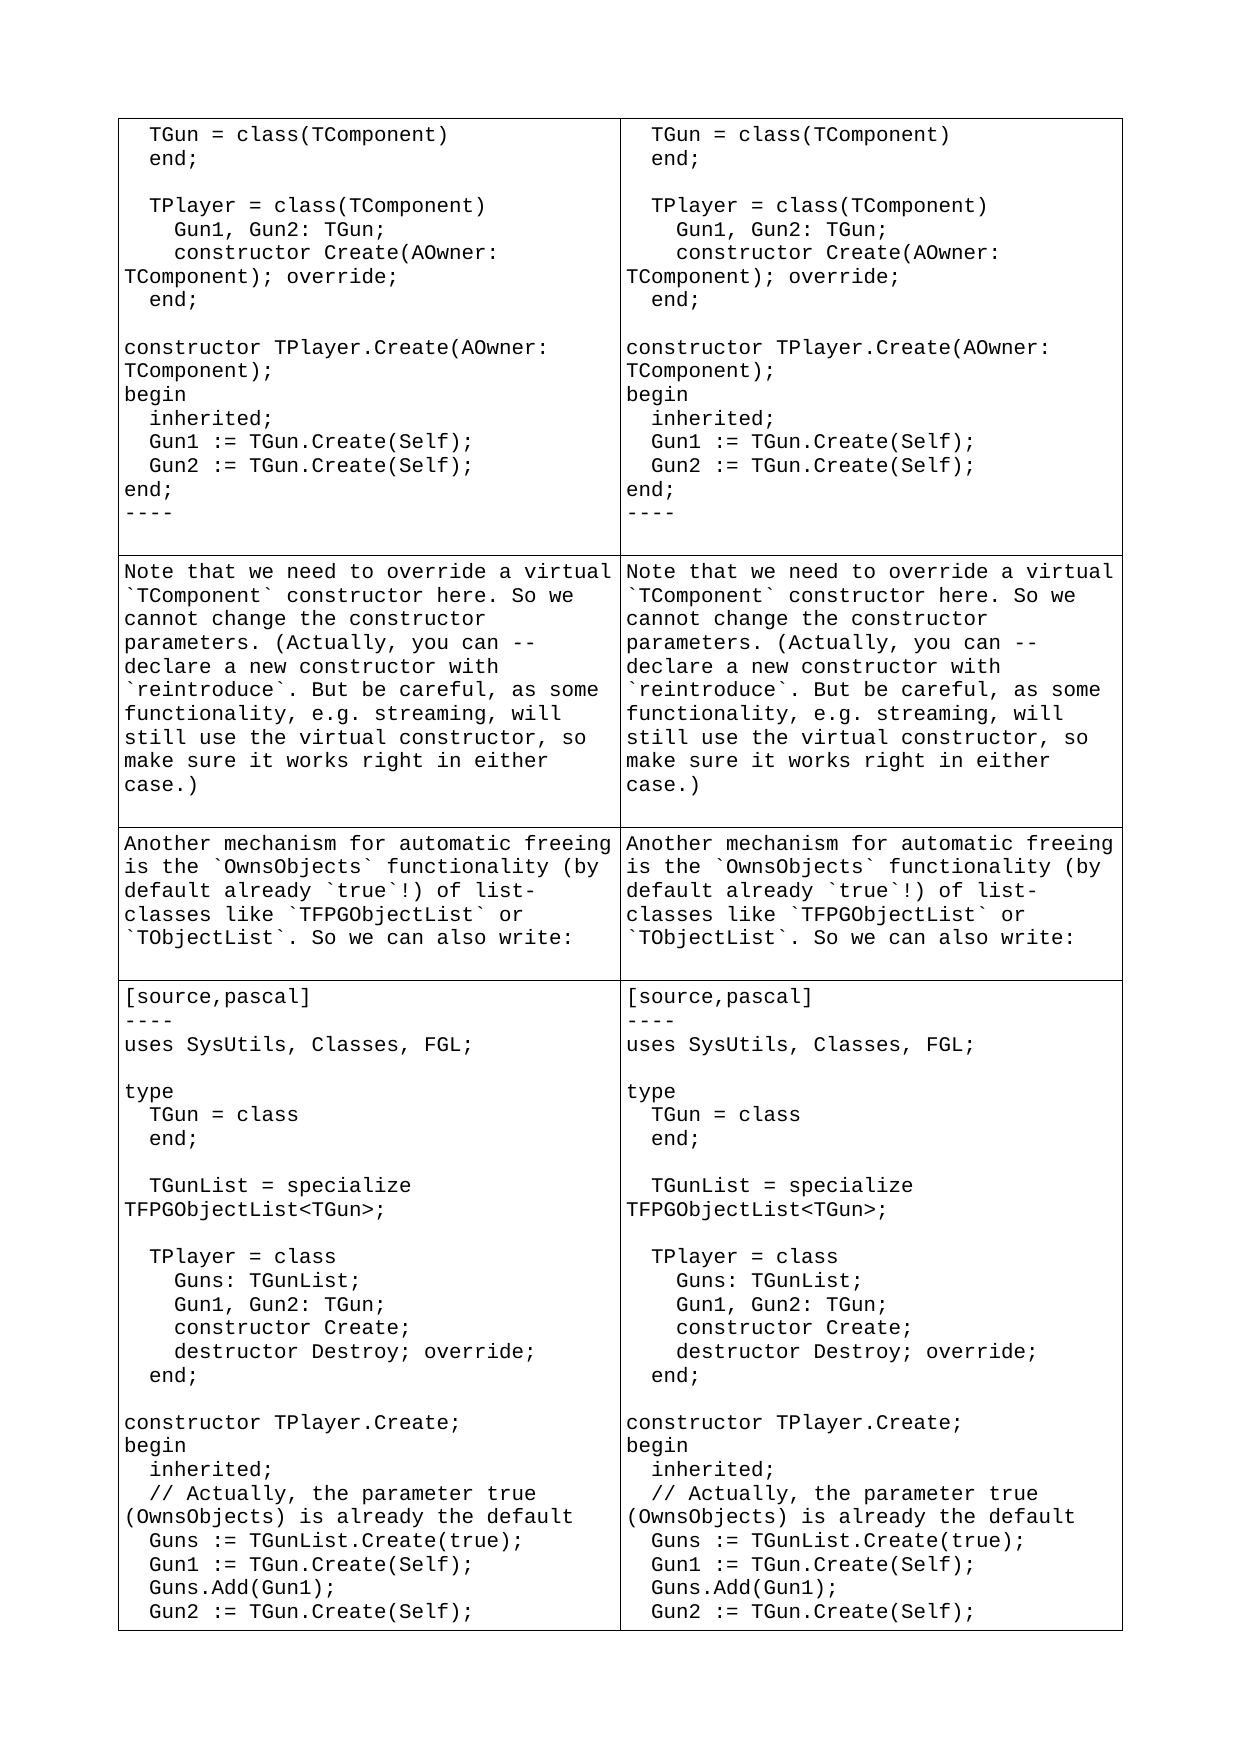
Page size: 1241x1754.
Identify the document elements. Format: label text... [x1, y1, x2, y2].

table_cell TGun = class(TComponent) end; TPlayer = class(TComponent) Gun1, Gun2: TGun; constructor Create(AOwner: TComponent); override; end; constructor TPlayer.Create(AOwner: TComponent); begin inherited; Gun1 := TGun.Create(Self); Gun2 := TGun.Create(Self); end; ---- [621, 119, 1122, 555]
table_cell Note that we need to override a virtual `TComponent` constructor here. So we cannot change the constructor parameters. (Actually, you can -- declare a new constructor with `reintroduce`. But be careful, as some functionality, e.g. streaming, will still use the virtual constructor, so make sure it works right in either case.) [119, 556, 620, 827]
table_cell [source,pascal] ---- uses SysUtils, Classes, FGL; type TGun = class end; TGunList = specialize TFPGObjectList<TGun>; TPlayer = class Guns: TGunList; Gun1, Gun2: TGun; constructor Create; destructor Destroy; override; end; constructor TPlayer.Create; begin inherited; // Actually, the parameter true (OwnsObjects) is already the default Guns := TGunList.Create(true); Gun1 := TGun.Create(Self); Guns.Add(Gun1); Gun2 := TGun.Create(Self); [621, 981, 1122, 1630]
table_cell Another mechanism for automatic freeing is the `OwnsObjects` functionality (by default already `true`!) of list-classes like `TFPGObjectList` or `TObjectList`. So we can also write: [621, 828, 1122, 980]
table_cell [source,pascal] ---- uses SysUtils, Classes, FGL; type TGun = class end; TGunList = specialize TFPGObjectList<TGun>; TPlayer = class Guns: TGunList; Gun1, Gun2: TGun; constructor Create; destructor Destroy; override; end; constructor TPlayer.Create; begin inherited; // Actually, the parameter true (OwnsObjects) is already the default Guns := TGunList.Create(true); Gun1 := TGun.Create(Self); Guns.Add(Gun1); Gun2 := TGun.Create(Self); [119, 981, 620, 1630]
table_cell TGun = class(TComponent) end; TPlayer = class(TComponent) Gun1, Gun2: TGun; constructor Create(AOwner: TComponent); override; end; constructor TPlayer.Create(AOwner: TComponent); begin inherited; Gun1 := TGun.Create(Self); Gun2 := TGun.Create(Self); end; ---- [119, 119, 620, 555]
table_cell Another mechanism for automatic freeing is the `OwnsObjects` functionality (by default already `true`!) of list-classes like `TFPGObjectList` or `TObjectList`. So we can also write: [119, 828, 620, 980]
table_cell Note that we need to override a virtual `TComponent` constructor here. So we cannot change the constructor parameters. (Actually, you can -- declare a new constructor with `reintroduce`. But be careful, as some functionality, e.g. streaming, will still use the virtual constructor, so make sure it works right in either case.) [621, 556, 1122, 827]
